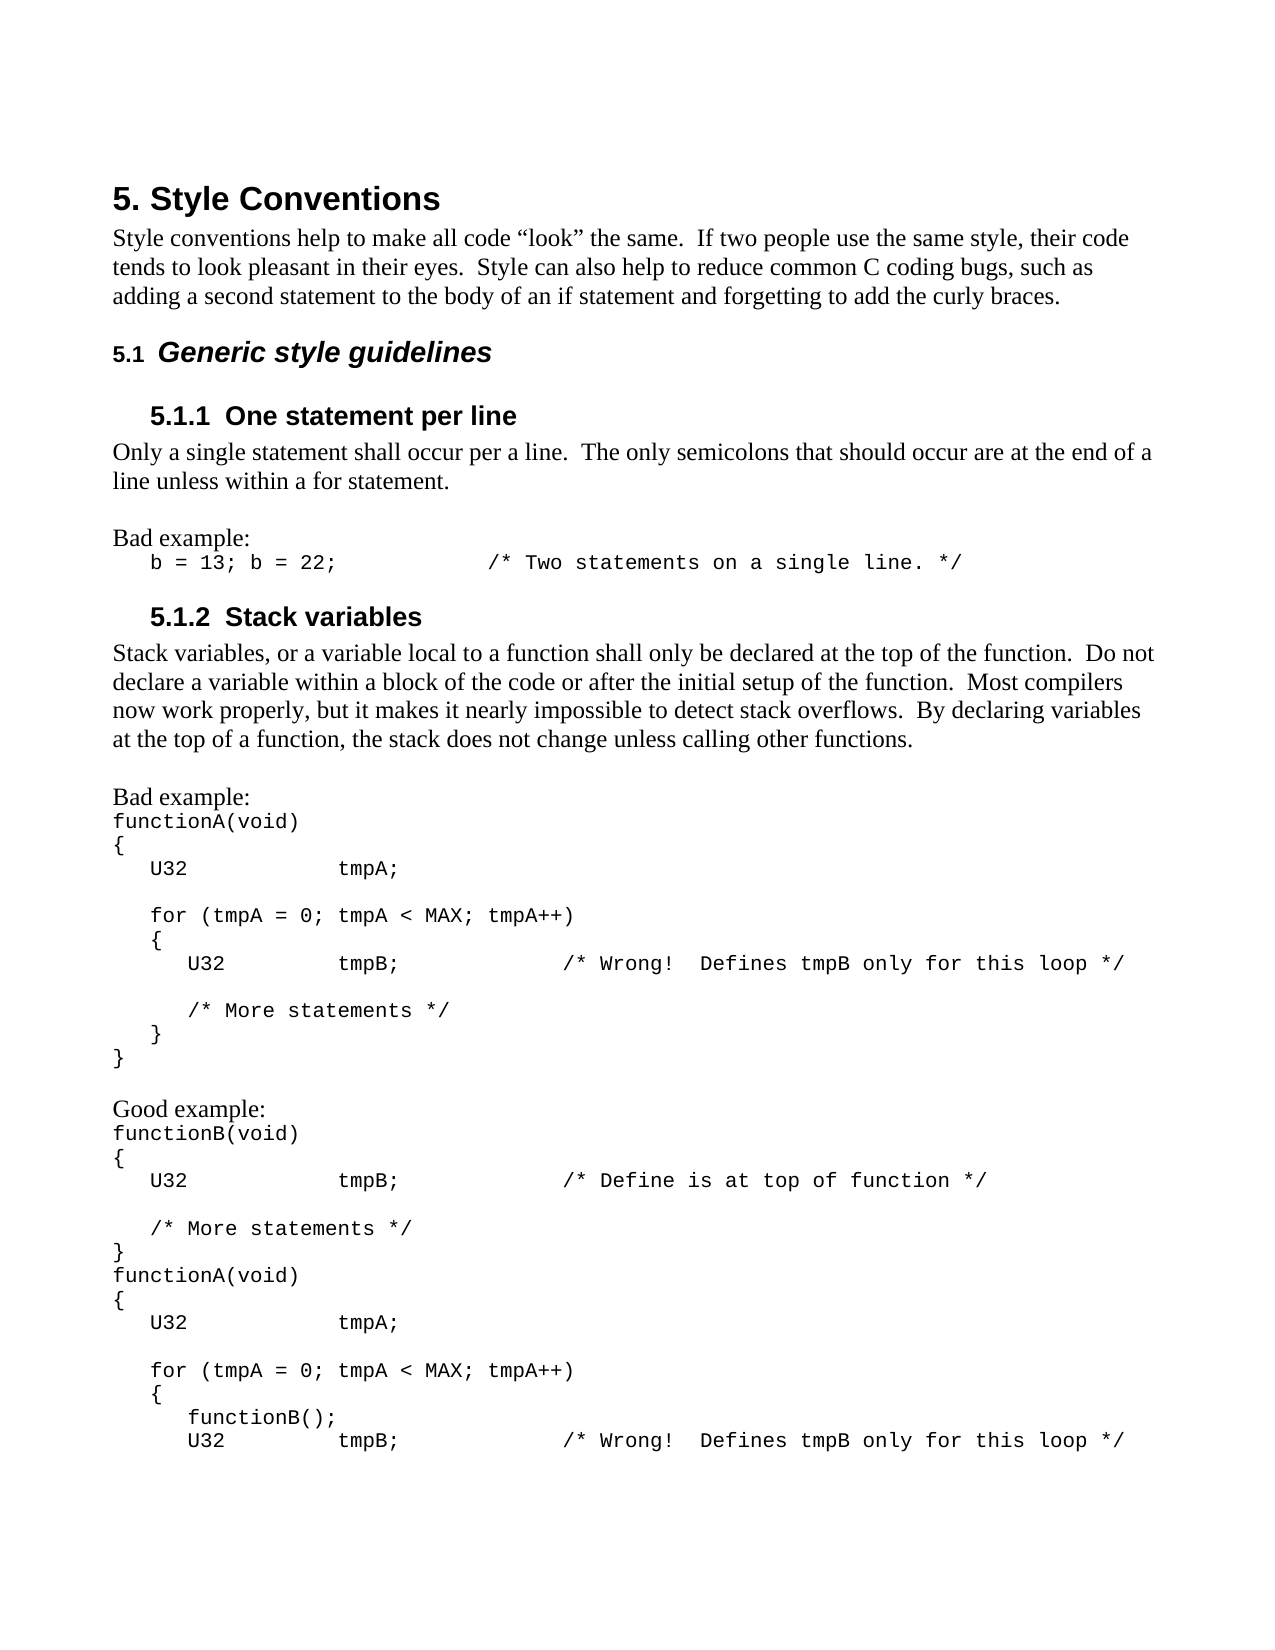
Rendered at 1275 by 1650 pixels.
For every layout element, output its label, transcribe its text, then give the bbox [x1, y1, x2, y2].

text } [112, 1047, 1162, 1071]
text U32 tmpA; [112, 858, 1162, 882]
text Good example: [112, 1094, 1162, 1123]
text U32 tmpB; /* Wrong! Defines tmpB only for this loop */ [112, 1431, 1162, 1454]
text U32 tmpB; /* Define is at top of function */ [112, 1170, 1162, 1194]
text /* More statements */ [112, 1218, 1162, 1241]
text functionA(void) [112, 1265, 1162, 1289]
text functionB(); [112, 1407, 1162, 1431]
subtitle Generic style guidelines [112, 335, 1162, 368]
text /* More statements */ [112, 1000, 1162, 1023]
text functionA(void) [112, 811, 1162, 834]
text Bad example: [112, 523, 1162, 552]
text b = 13; b = 22; /* Two statements on a single line. */ [112, 552, 1162, 576]
text { [112, 1147, 1162, 1170]
text U32 tmpA; [112, 1312, 1162, 1336]
text } [112, 1023, 1162, 1047]
text { [112, 1383, 1162, 1407]
text Style conventions help to make all code “look” the same. If two people use the same style, their code tends to look pleasant in their eyes. Style can also help to reduce common C coding bugs, such as adding a second statement to the body of an if statement and forgetting to add the curly braces. [112, 223, 1162, 310]
text Bad example: [112, 782, 1162, 811]
text for (tmpA = 0; tmpA < MAX; tmpA++) [112, 1359, 1162, 1383]
subtitle Stack variables [150, 601, 1162, 632]
subtitle One statement per line [150, 399, 1162, 431]
text U32 tmpB; /* Wrong! Defines tmpB only for this loop */ [112, 952, 1162, 976]
text Only a single statement shall occur per a line. The only semicolons that should occur are at the end of a line unless within a for statement. [112, 437, 1162, 494]
text for (tmpA = 0; tmpA < MAX; tmpA++) [112, 905, 1162, 929]
text functionB(void) [112, 1123, 1162, 1147]
text { [112, 1289, 1162, 1312]
subtitle Style Conventions [112, 179, 1162, 217]
text { [112, 834, 1162, 858]
text { [112, 929, 1162, 952]
text Stack variables, or a variable local to a function shall only be declared at the top of the function. Do not declare a variable within a block of the code or after the initial setup of the function. Most compilers now work properly, but it makes it nearly impossible to detect stack overflows. By declaring variables at the top of a function, the stack does not change unless calling other functions. [112, 638, 1162, 753]
text } [112, 1241, 1162, 1265]
